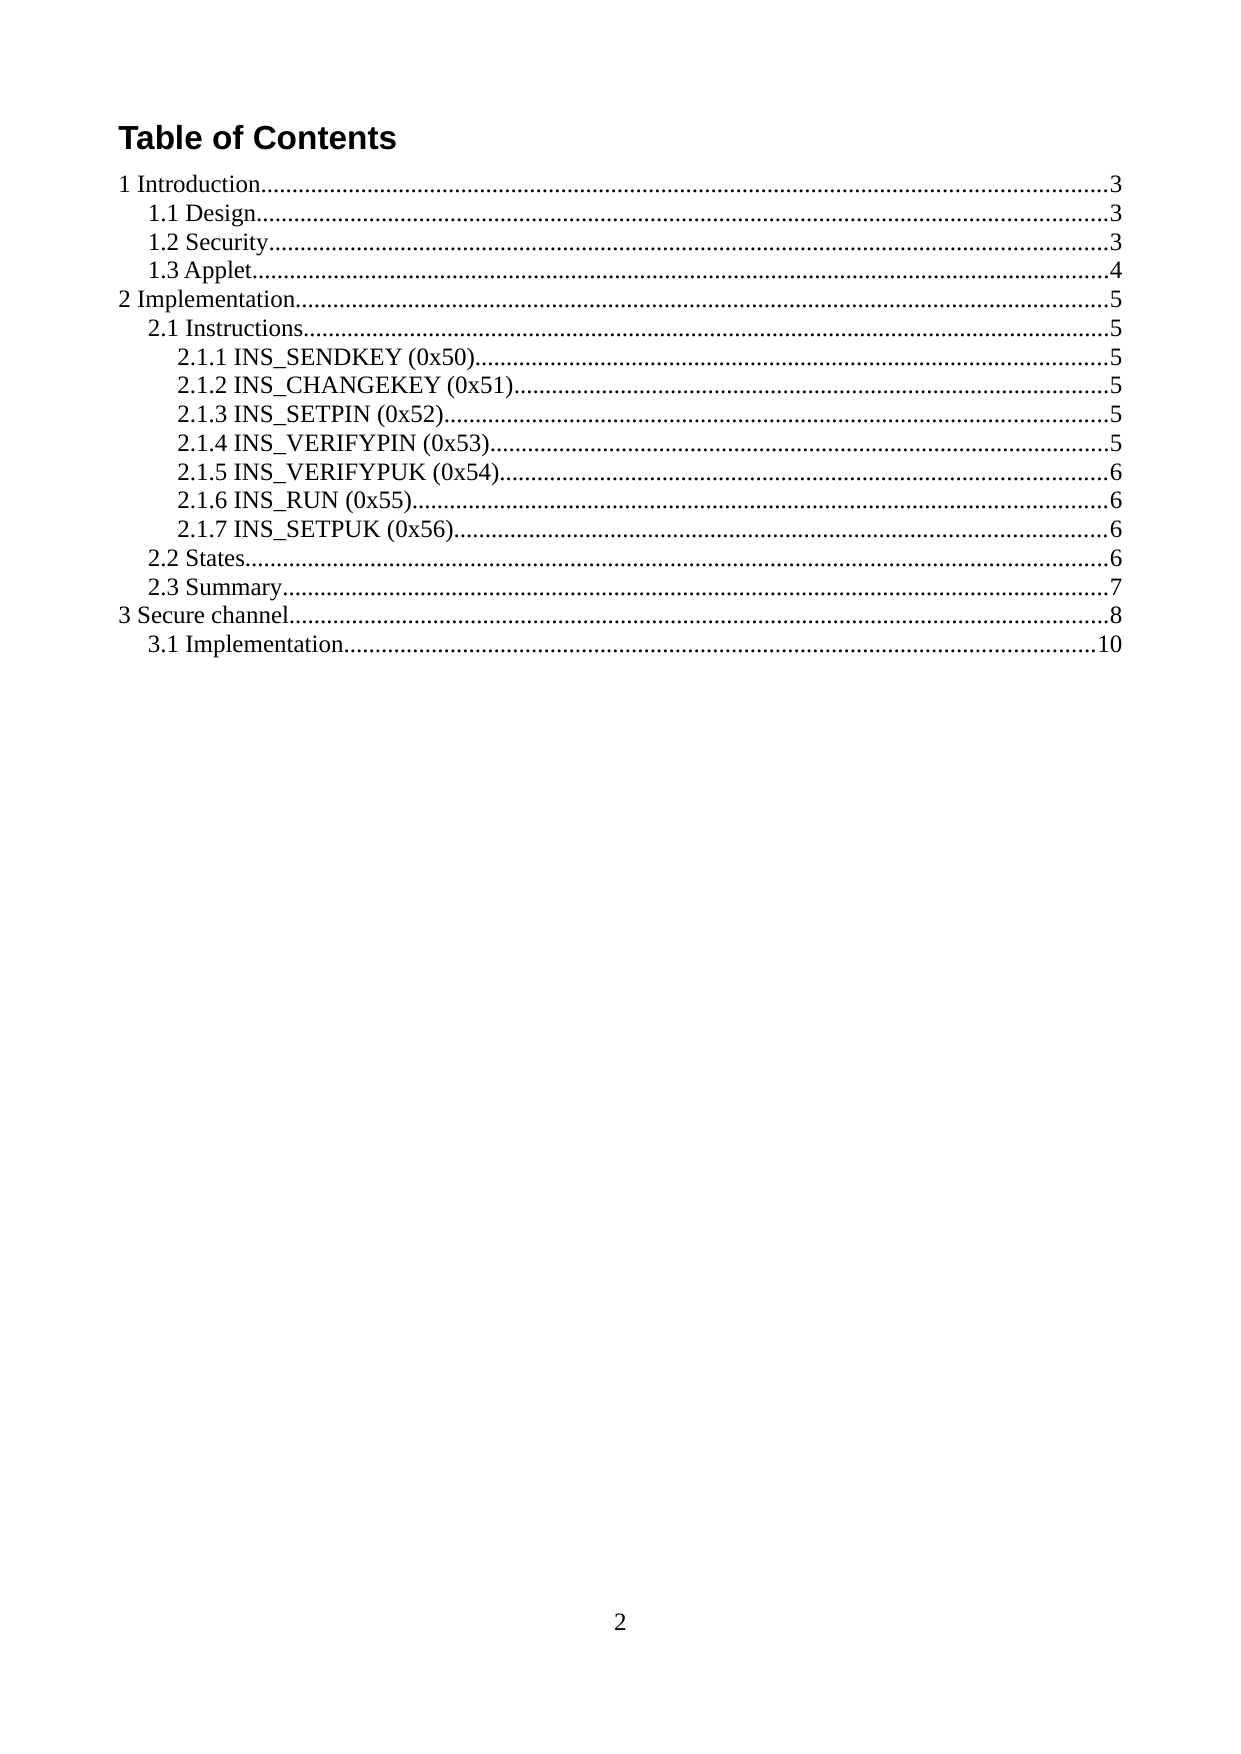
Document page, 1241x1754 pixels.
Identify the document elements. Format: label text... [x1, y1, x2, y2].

text 3.1 Implementation 10 [148, 629, 1122, 658]
text 1.2 Security 3 [148, 227, 1122, 255]
text 2.2 States 6 [148, 543, 1122, 572]
text 2.1.6 INS_RUN (0x55) 6 [177, 485, 1122, 514]
text 1 Introduction 3 [118, 169, 1122, 198]
text 3 Secure channel 8 [118, 600, 1122, 629]
text 1.3 Applet 4 [148, 255, 1122, 284]
subtitle Table of Contents [118, 118, 1122, 157]
text 2.1.2 INS_CHANGEKEY (0x51) 5 [177, 370, 1122, 399]
text 2.1.5 INS_VERIFYPUK (0x54) 6 [177, 457, 1122, 485]
text 2.3 Summary 7 [148, 572, 1122, 600]
text 2.1.4 INS_VERIFYPIN (0x53) 5 [177, 428, 1122, 457]
text 2.1.3 INS_SETPIN (0x52) 5 [177, 399, 1122, 428]
text 2.1.7 INS_SETPUK (0x56) 6 [177, 514, 1122, 543]
text 2.1.1 INS_SENDKEY (0x50) 5 [177, 342, 1122, 370]
text 2 Implementation 5 [118, 284, 1122, 313]
text 2.1 Instructions 5 [148, 313, 1122, 342]
text 1.1 Design 3 [148, 198, 1122, 227]
